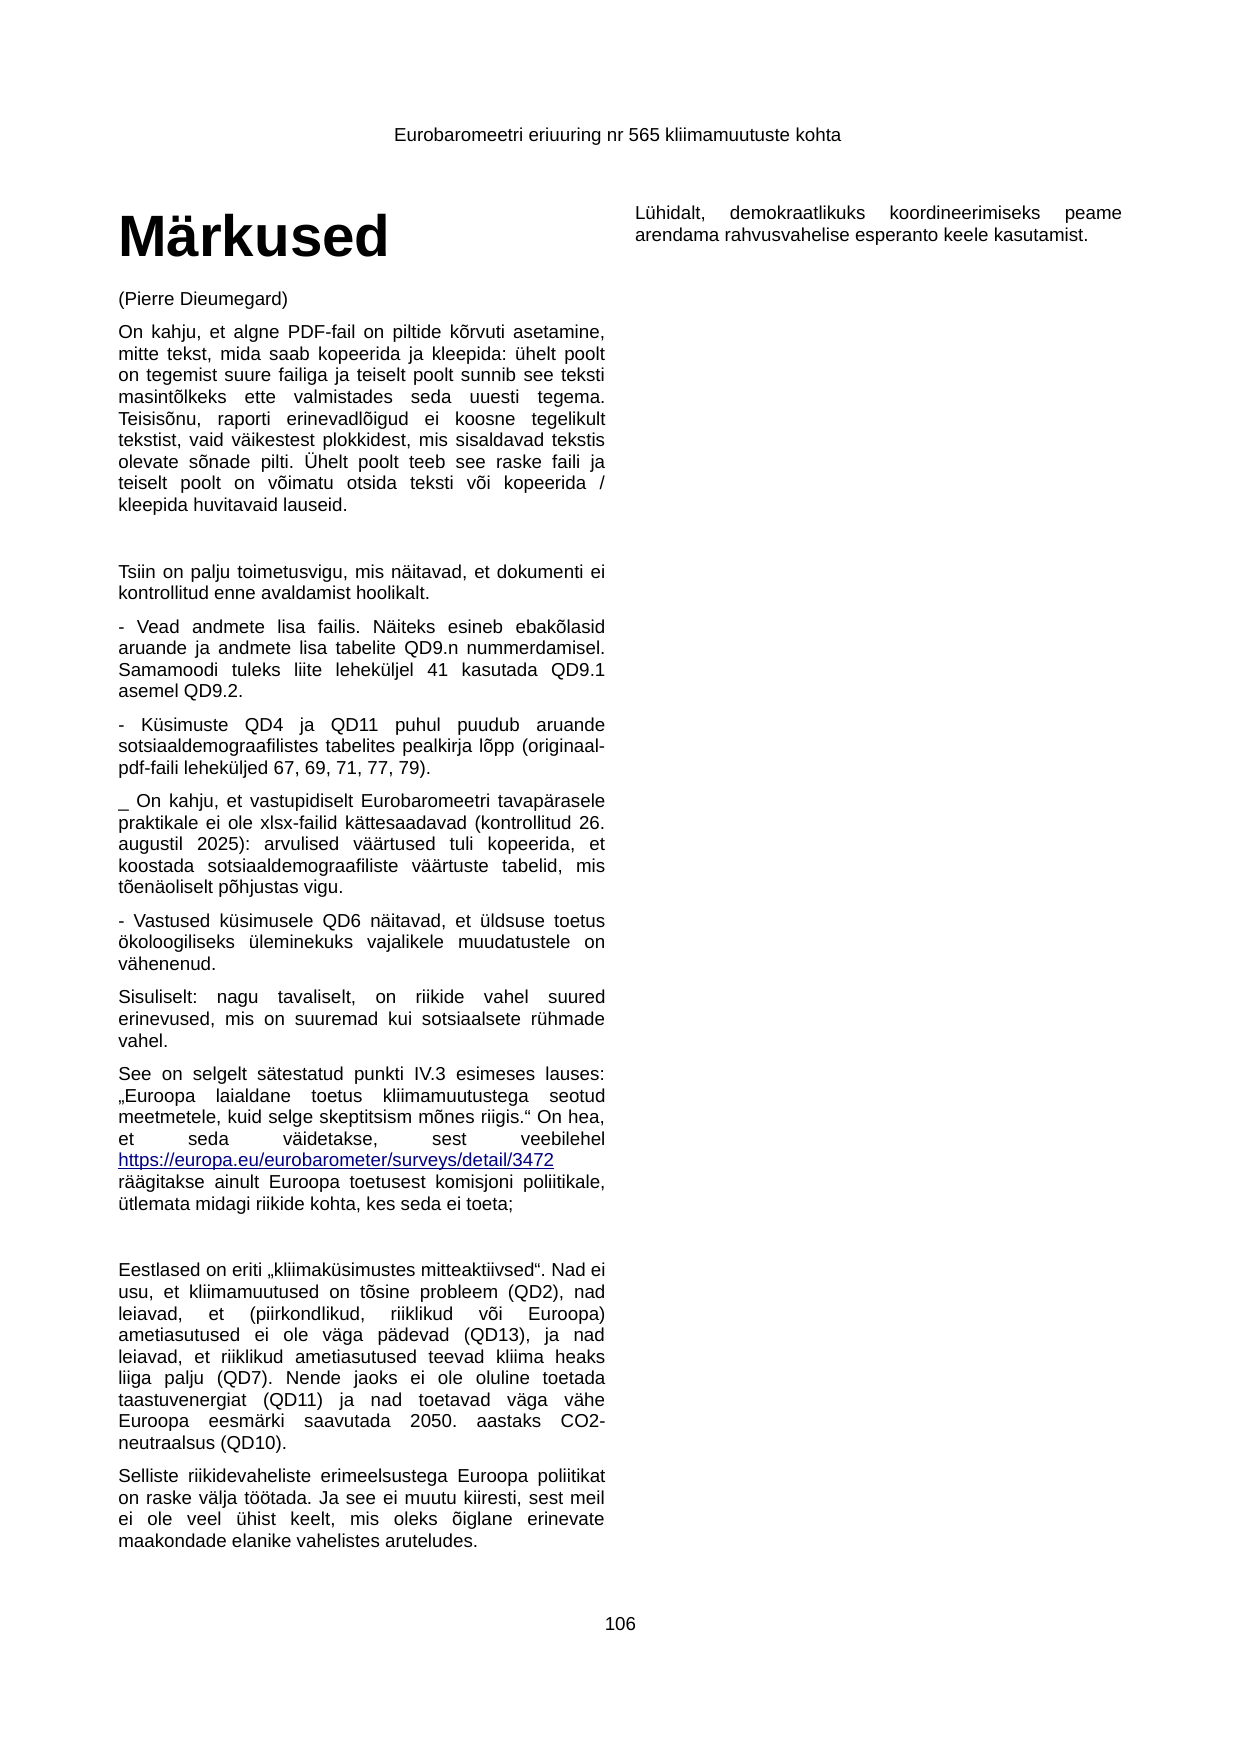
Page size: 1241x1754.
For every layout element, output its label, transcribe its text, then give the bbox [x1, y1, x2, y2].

text See on selgelt sätestatud punkti IV.3 esimeses lauses: „Euroopa laialdane toetus kliimamuutustega seotud meetmetele, kuid selge skeptitsism mõnes riigis.“ On hea, et seda väidetakse, sest veebilehel https://europa.eu/eurobarometer/surveys/detail/3472 räägitakse ainult Euroopa toetusest komisjoni poliitikale, ütlemata midagi riikide kohta, kes seda ei toeta; [118, 1063, 605, 1214]
subtitle Märkused [118, 202, 605, 269]
text Sisuliselt: nagu tavaliselt, on riikide vahel suured erinevused, mis on suuremad kui sotsiaalsete rühmade vahel. [118, 986, 605, 1051]
text Eestlased on eriti „kliimaküsimustes mitteaktiivsed“. Nad ei usu, et kliimamuutused on tõsine probleem (QD2), nad leiavad, et (piirkondlikud, riiklikud või Euroopa) ametiasutused ei ole väga pädevad (QD13), ja nad leiavad, et riiklikud ametiasutused teevad kliima heaks liiga palju (QD7). Nende jaoks ei ole oluline toetada taastuvenergiat (QD11) ja nad toetavad väga vähe Euroopa eesmärki saavutada 2050. aastaks CO2-neutraalsus (QD10). [118, 1259, 605, 1453]
text On kahju, et algne PDF-fail on piltide kõrvuti asetamine, mitte tekst, mida saab kopeerida ja kleepida: ühelt poolt on tegemist suure failiga ja teiselt poolt sunnib see teksti masintõlkeks ette valmistades seda uuesti tegema. Teisisõnu, raporti erinevadlõigud ei koosne tegelikult tekstist, vaid väikestest plokkidest, mis sisaldavad tekstis olevate sõnade pilti. Ühelt poolt teeb see raske faili ja teiselt poolt on võimatu otsida teksti või kopeerida / kleepida huvitavaid lauseid. [118, 321, 605, 515]
text Tsiin on palju toimetusvigu, mis näitavad, et dokumenti ei kontrollitud enne avaldamist hoolikalt. [118, 560, 605, 603]
text - Vastused küsimusele QD6 näitavad, et üldsuse toetus ökoloogiliseks üleminekuks vajalikele muudatustele on vähenenud. [118, 910, 605, 974]
text - Vead andmete lisa failis. Näiteks esineb ebakõlasid aruande ja andmete lisa tabelite QD9.n nummerdamisel. Samamoodi tuleks liite leheküljel 41 kasutada QD9.1 asemel QD9.2. [118, 615, 605, 702]
text (Pierre Dieumegard) [118, 288, 605, 309]
text Selliste riikidevaheliste erimeelsustega Euroopa poliitikat on raske välja töötada. Ja see ei muutu kiiresti, sest meil ei ole veel ühist keelt, mis oleks õiglane erinevate maakondade elanike vahelistes aruteludes. [118, 1465, 605, 1551]
text - Küsimuste QD4 ja QD11 puhul puudub aruande sotsiaaldemograafilistes tabelites pealkirja lõpp (originaal-pdf-faili leheküljed 67, 69, 71, 77, 79). [118, 713, 605, 778]
text Lühidalt, demokraatlikuks koordineerimiseks peame arendama rahvusvahelise esperanto keele kasutamist. [635, 202, 1122, 245]
text _ On kahju, et vastupidiselt Eurobaromeetri tavapärasele praktikale ei ole xlsx-failid kättesaadavad (kontrollitud 26. augustil 2025): arvulised väärtused tuli kopeerida, et koostada sotsiaaldemograafiliste väärtuste tabelid, mis tõenäoliselt põhjustas vigu. [118, 790, 605, 898]
